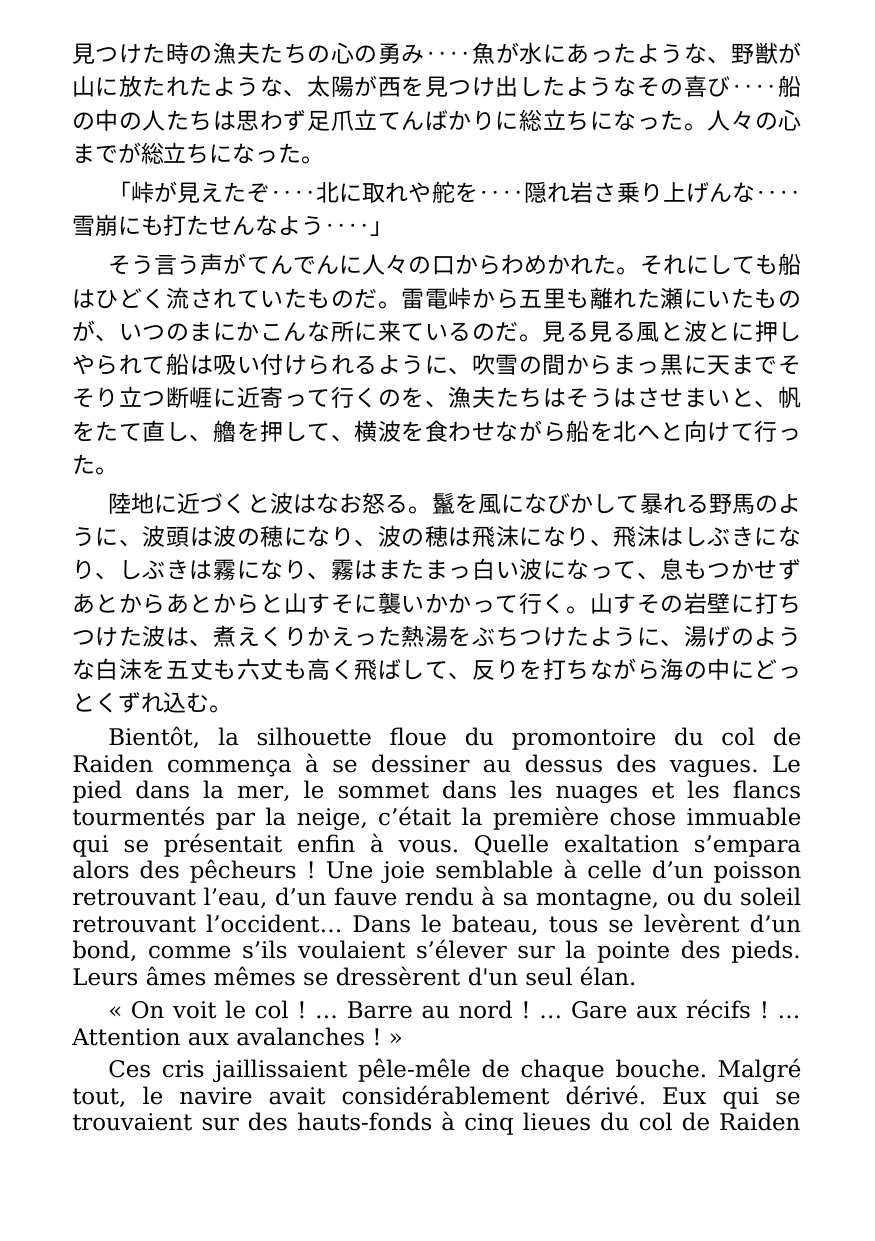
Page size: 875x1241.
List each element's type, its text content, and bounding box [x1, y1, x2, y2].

text 見つけた時の漁夫たちの心の勇み‥‥魚が水にあったような、野獣が山に放たれたような、太陽が西を見つけ出したようなその喜び‥‥船の中の人たちは思わず足爪立てんばかりに総立ちになった。人々の心までが総立ちになった。 [72, 36, 802, 169]
text そう言う声がてんでんに人々の口からわめかれた。それにしても船はひどく流されていたものだ。雷電峠から五里も離れた瀬にいたものが、いつのまにかこんな所に来ているのだ。見る見る風と波とに押しやられて船は吸い付けられるように、吹雪の間からまっ黒に天までそそり立つ断崕に近寄って行くのを、漁夫たちはそうはさせまいと、帆をたて直し、艪を押して、横波を食わせながら船を北へと向けて行った。 [72, 247, 802, 480]
text 「峠が見えたぞ‥‥北に取れや舵を‥‥隠れ岩さ乗り上げんな‥‥雪崩にも打たせんなよう‥‥」 [72, 175, 802, 241]
text Ces cris jaillissaient pêle-mêle de chaque bouche. Malgré tout, le navire avait considérablement dérivé. Eux qui se trouvaient sur des hauts-fonds à cinq lieues du col de Raiden [72, 1056, 802, 1136]
text Bientôt, la silhouette floue du promontoire du col de Raiden commença à se dessiner au dessus des vagues. Le pied dans la mer, le sommet dans les nuages et les flancs tourmentés par la neige, c’était la première chose immuable qui se présentait enfin à vous. Quelle exaltation s’empara alors des pêcheurs ! Une joie semblable à celle d’un poisson retrouvant l’eau, d’un fauve rendu à sa montagne, ou du soleil retrouvant l’occident… Dans le bateau, tous se levèrent d’un bond, comme s’ils voulaient s’élever sur la pointe des pieds. Leurs âmes mêmes se dressèrent d'un seul élan. [72, 724, 802, 991]
text 陸地に近づくと波はなお怒る。鬣を風になびかして暴れる野馬のように、波頭は波の穂になり、波の穂は飛沫になり、飛沫はしぶきになり、しぶきは霧になり、霧はまたまっ白い波になって、息もつかせずあとからあとからと山すそに襲いかかって行く。山すその岩壁に打ちつけた波は、煮えくりかえった熱湯をぶちつけたように、湯げのような白沫を五丈も六丈も高く飛ばして、反りを打ちながら海の中にどっとくずれ込む。 [72, 486, 802, 718]
text « On voit le col ! … Barre au nord ! … Gare aux récifs ! … Attention aux avalanches ! » [72, 997, 802, 1050]
